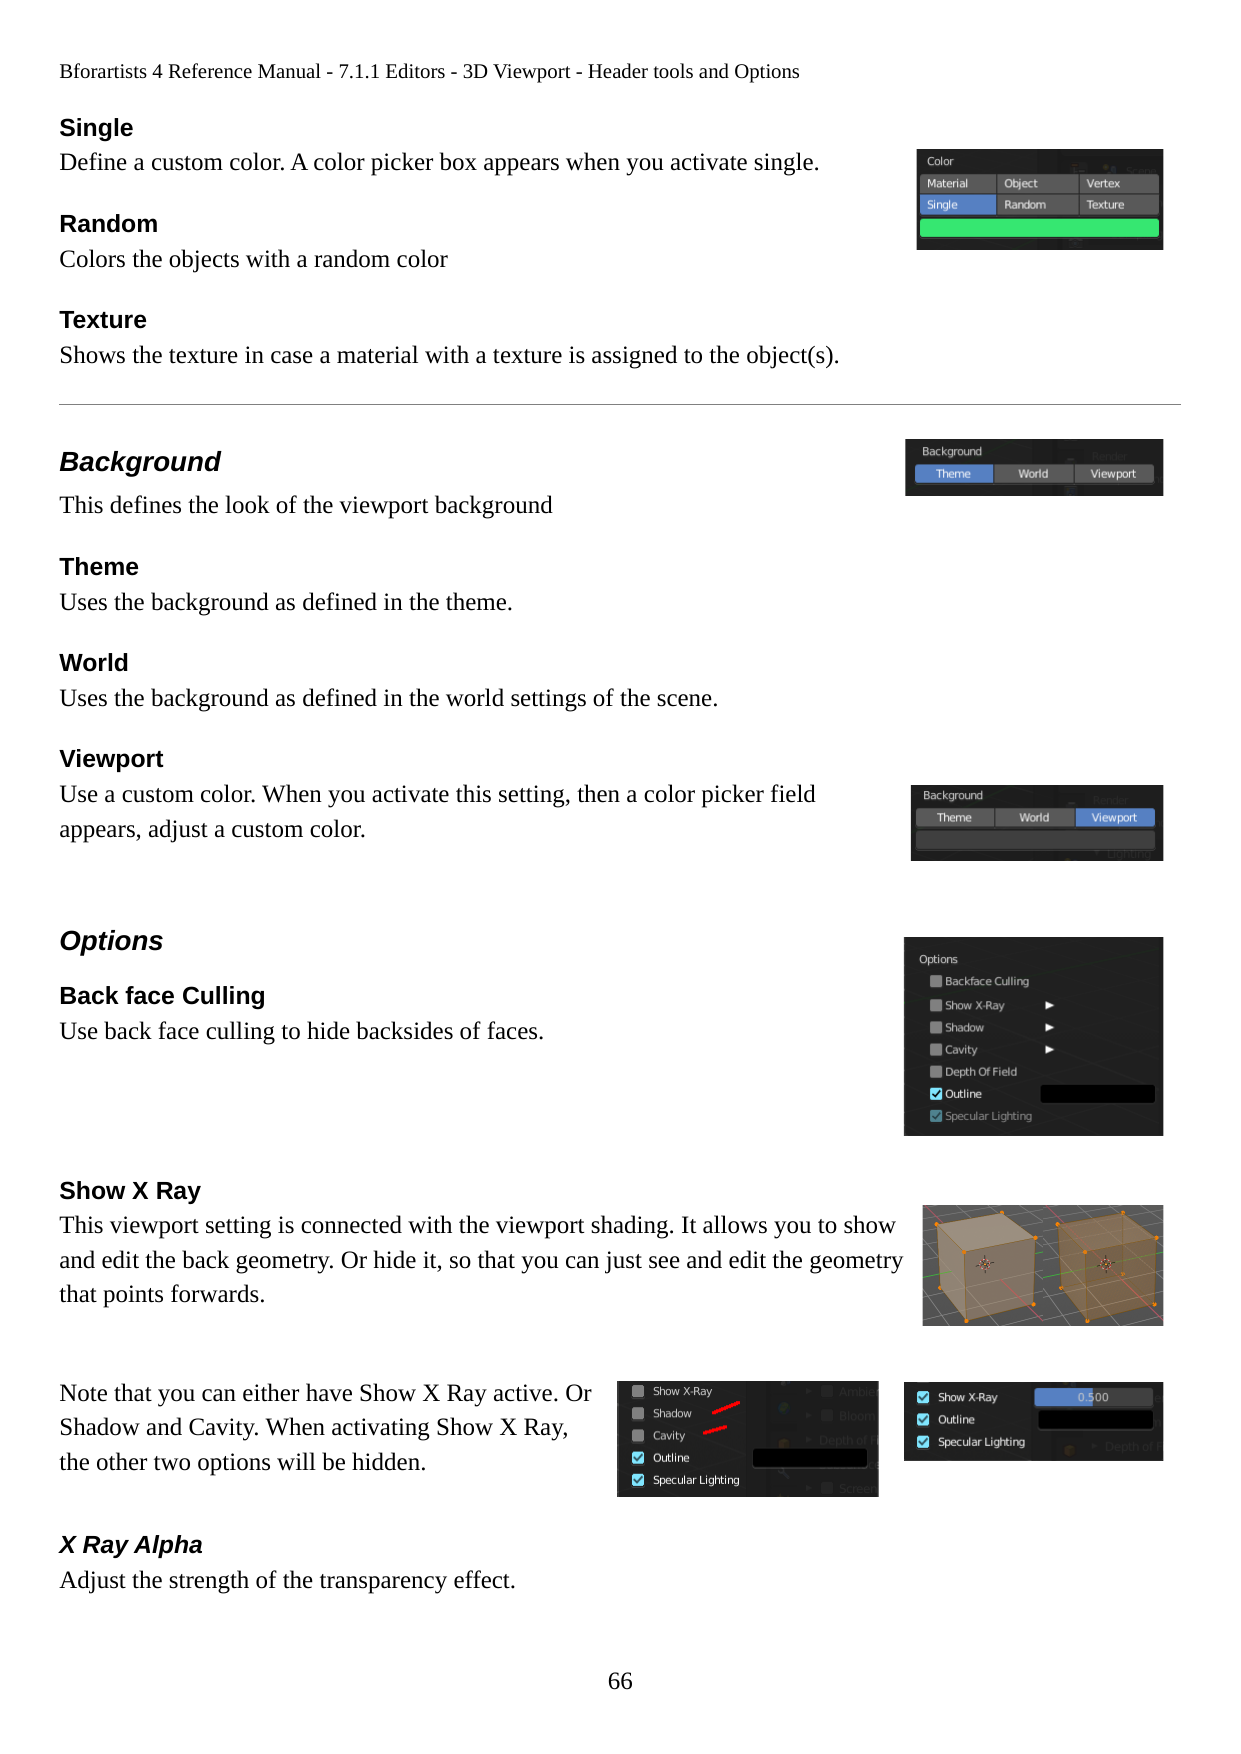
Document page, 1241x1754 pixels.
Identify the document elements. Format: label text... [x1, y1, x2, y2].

subtitle Texture [59, 305, 1181, 334]
picture [905, 439, 1164, 496]
picture [910, 785, 1164, 861]
subtitle Single [59, 113, 1181, 141]
subtitle Background [59, 446, 905, 478]
picture [903, 937, 1164, 1136]
subtitle Options [59, 924, 1181, 956]
picture [916, 149, 1164, 250]
subtitle [1164, 209, 1181, 237]
text This viewport setting is connected with the viewport shading. It allows you to show and edit the back geometry. Or hide it, so that you can just see and edit the geometry that points forwards. [59, 1211, 922, 1308]
subtitle X Ray Alpha [59, 1531, 1181, 1559]
picture [617, 1381, 879, 1497]
picture [922, 1205, 1164, 1326]
subtitle Show X Ray [59, 1176, 1181, 1204]
subtitle Theme [59, 552, 1181, 580]
subtitle [1164, 446, 1181, 478]
text Note that you can either have Show X Ray active. Or Shadow and Cavity. When activating Show X Ray, the other two options will be hidden. [59, 1378, 1181, 1475]
text This defines the look of the viewport background [59, 490, 1181, 519]
subtitle Viewport [59, 744, 1181, 773]
subtitle [1164, 981, 1181, 1010]
text Use back face culling to hide backsides of faces. [59, 1016, 903, 1045]
text Shows the texture in case a material with a texture is assigned to the object(s). [59, 340, 1181, 369]
picture [904, 1382, 1164, 1461]
text Uses the background as defined in the world settings of the scene. [59, 683, 1181, 712]
subtitle Random [59, 209, 916, 237]
text Use a custom color. When you activate this setting, then a color picker field appears, adjust a custom color. [59, 779, 1181, 842]
text Define a custom color. A color picker box appears when you activate single. [59, 147, 1181, 176]
text Colors the objects with a random color [59, 244, 1181, 272]
subtitle Back face Culling [59, 981, 903, 1010]
subtitle World [59, 648, 1181, 677]
text Adjust the strength of the transparency effect. [59, 1565, 1181, 1594]
text Uses the background as defined in the theme. [59, 587, 1181, 615]
